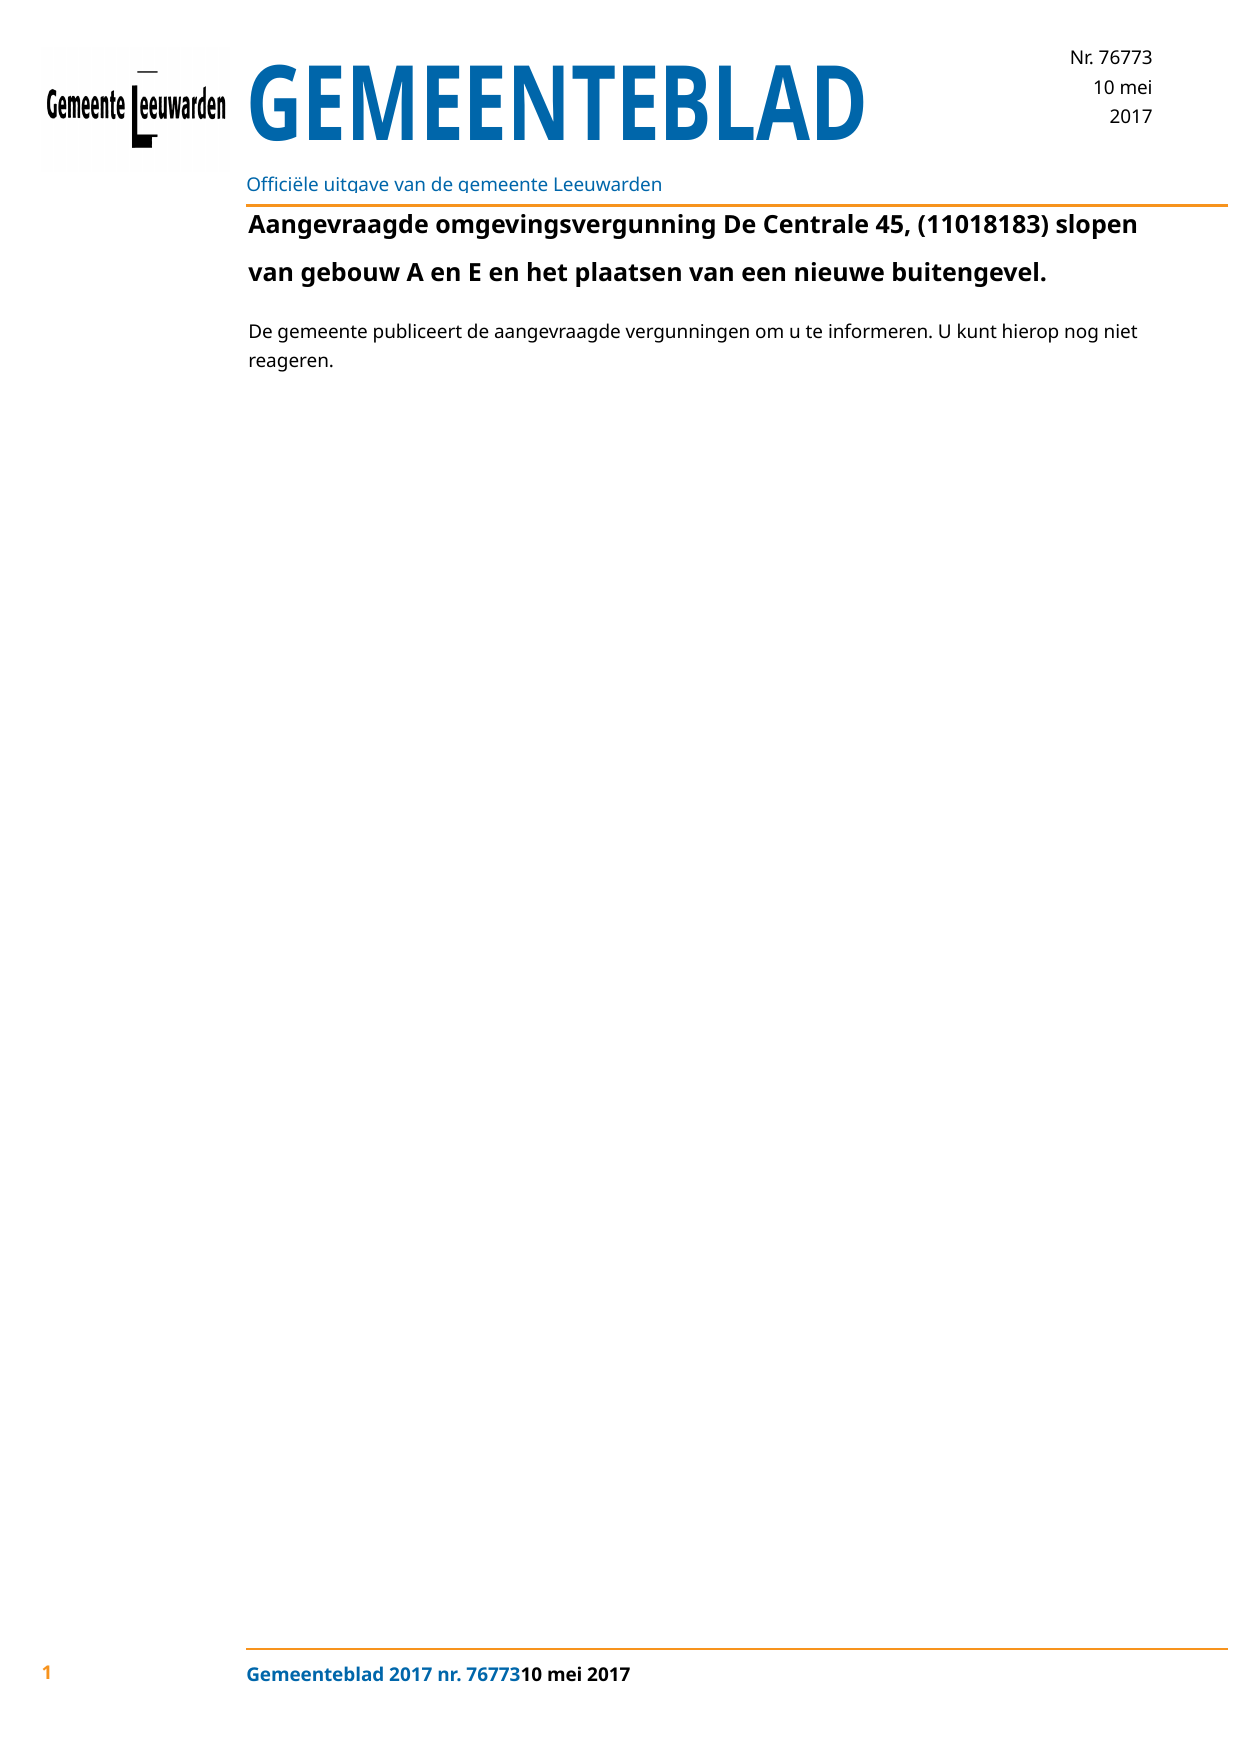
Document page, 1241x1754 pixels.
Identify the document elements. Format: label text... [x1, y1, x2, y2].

text De gemeente publiceert de aangevraagde vergunningen om u te informeren. U kunt hierop nog niet reageren. [248, 318, 1152, 373]
picture [41, 47, 231, 172]
text Aangevraagde omgevingsvergunning De Centrale 45, (11018183) slopen van gebouw A en E en het plaatsen van een nieuwe buitengevel. [248, 207, 1152, 288]
